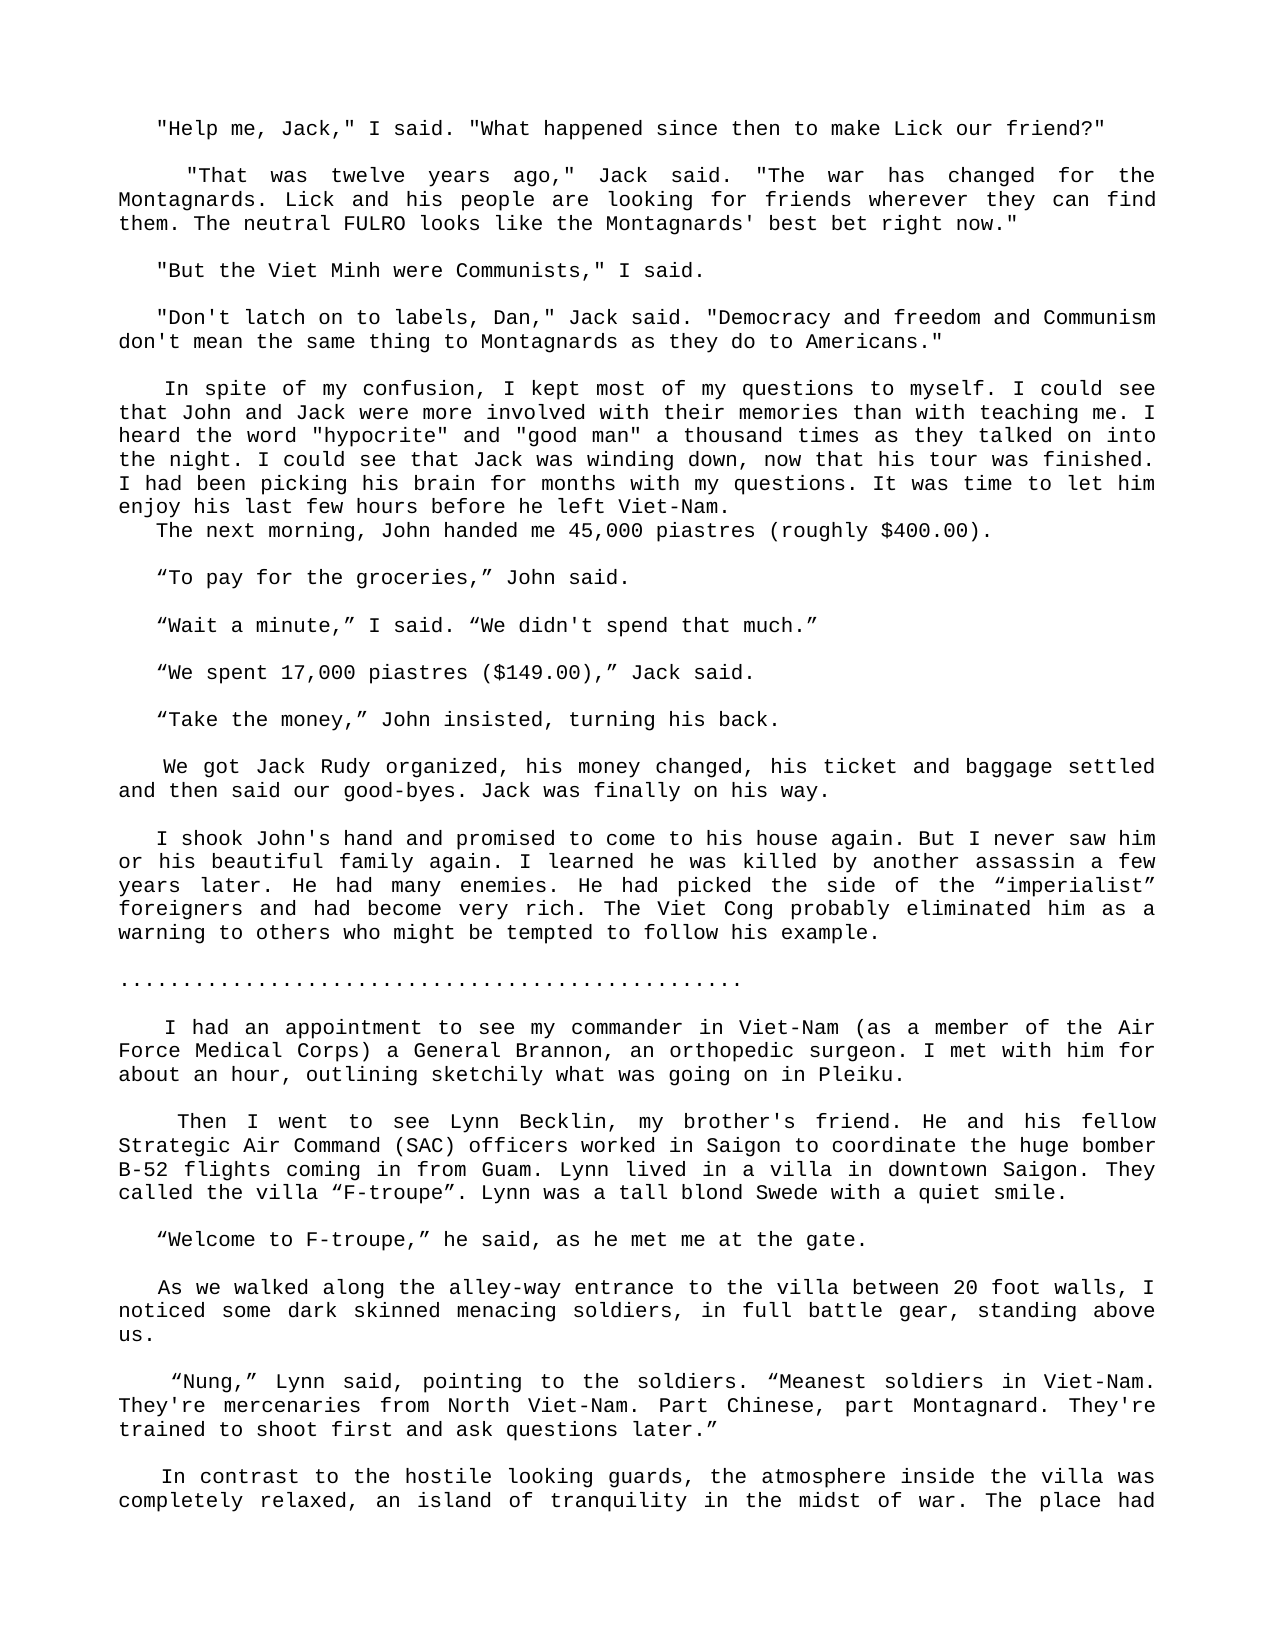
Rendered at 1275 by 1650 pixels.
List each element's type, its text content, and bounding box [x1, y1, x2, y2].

text Then I went to see Lynn Becklin, my brother's friend. He and his fellow Strategic Air Command (SAC) officers worked in Saigon to coordinate the huge bomber B-52 flights coming in from Guam. Lynn lived in a villa in downtown Saigon. They called the villa “F-troupe”. Lynn was a tall blond Swede with a quiet smile. [118, 1111, 1157, 1206]
text "Don't latch on to labels, Dan," Jack said. "Democracy and freedom and Communism don't mean the same thing to Montagnards as they do to Americans." [118, 307, 1157, 354]
text "But the Viet Minh were Communists," I said. [118, 260, 1157, 284]
text I had an appointment to see my commander in Viet-Nam (as a member of the Air Force Medical Corps) a General Brannon, an orthopedic surgeon. I met with him for about an hour, outlining sketchily what was going on in Pleiku. [118, 1017, 1157, 1088]
text The next morning, John handed me 45,000 piastres (roughly $400.00). [118, 520, 1157, 544]
text “Welcome to F-troupe,” he said, as he met me at the gate. [118, 1229, 1157, 1253]
text In contrast to the hostile looking guards, the atmosphere inside the villa was completely relaxed, an island of tranquility in the midst of war. The place had [118, 1466, 1157, 1513]
text "Help me, Jack," I said. "What happened since then to make Lick our friend?" [118, 118, 1157, 142]
text .................................................. [118, 969, 1157, 993]
text “Wait a minute,” I said. “We didn't spend that much.” [118, 615, 1157, 638]
text “To pay for the groceries,” John said. [118, 567, 1157, 591]
text In spite of my confusion, I kept most of my questions to myself. I could see that John and Jack were more involved with their memories than with teaching me. I heard the word "hypocrite" and "good man" a thousand times as they talked on into the night. I could see that Jack was winding down, now that his tour was finished. I had been picking his brain for months with my questions. It was time to let him enjoy his last few hours before he left Viet-Nam. [118, 378, 1157, 520]
text “Nung,” Lynn said, pointing to the soldiers. “Meanest soldiers in Viet-Nam. They're mercenaries from North Viet-Nam. Part Chinese, part Montagnard. They're trained to shoot first and ask questions later.” [118, 1371, 1157, 1442]
text I shook John's hand and promised to come to his house again. But I never saw him or his beautiful family again. I learned he was killed by another assassin a few years later. He had many enemies. He had picked the side of the “imperialist” foreigners and had become very rich. The Viet Cong probably eliminated him as a warning to others who might be tempted to follow his example. [118, 827, 1157, 946]
text As we walked along the alley-way entrance to the villa between 20 foot walls, I noticed some dark skinned menacing soldiers, in full battle gear, standing above us. [118, 1277, 1157, 1348]
text "That was twelve years ago," Jack said. "The war has changed for the Montagnards. Lick and his people are looking for friends wherever they can find them. The neutral FULRO looks like the Montagnards' best bet right now." [118, 165, 1157, 236]
text “We spent 17,000 piastres ($149.00),” Jack said. [118, 662, 1157, 686]
text “Take the money,” John insisted, turning his back. [118, 709, 1157, 733]
text We got Jack Rudy organized, his money changed, his ticket and baggage settled and then said our good-byes. Jack was finally on his way. [118, 757, 1157, 804]
